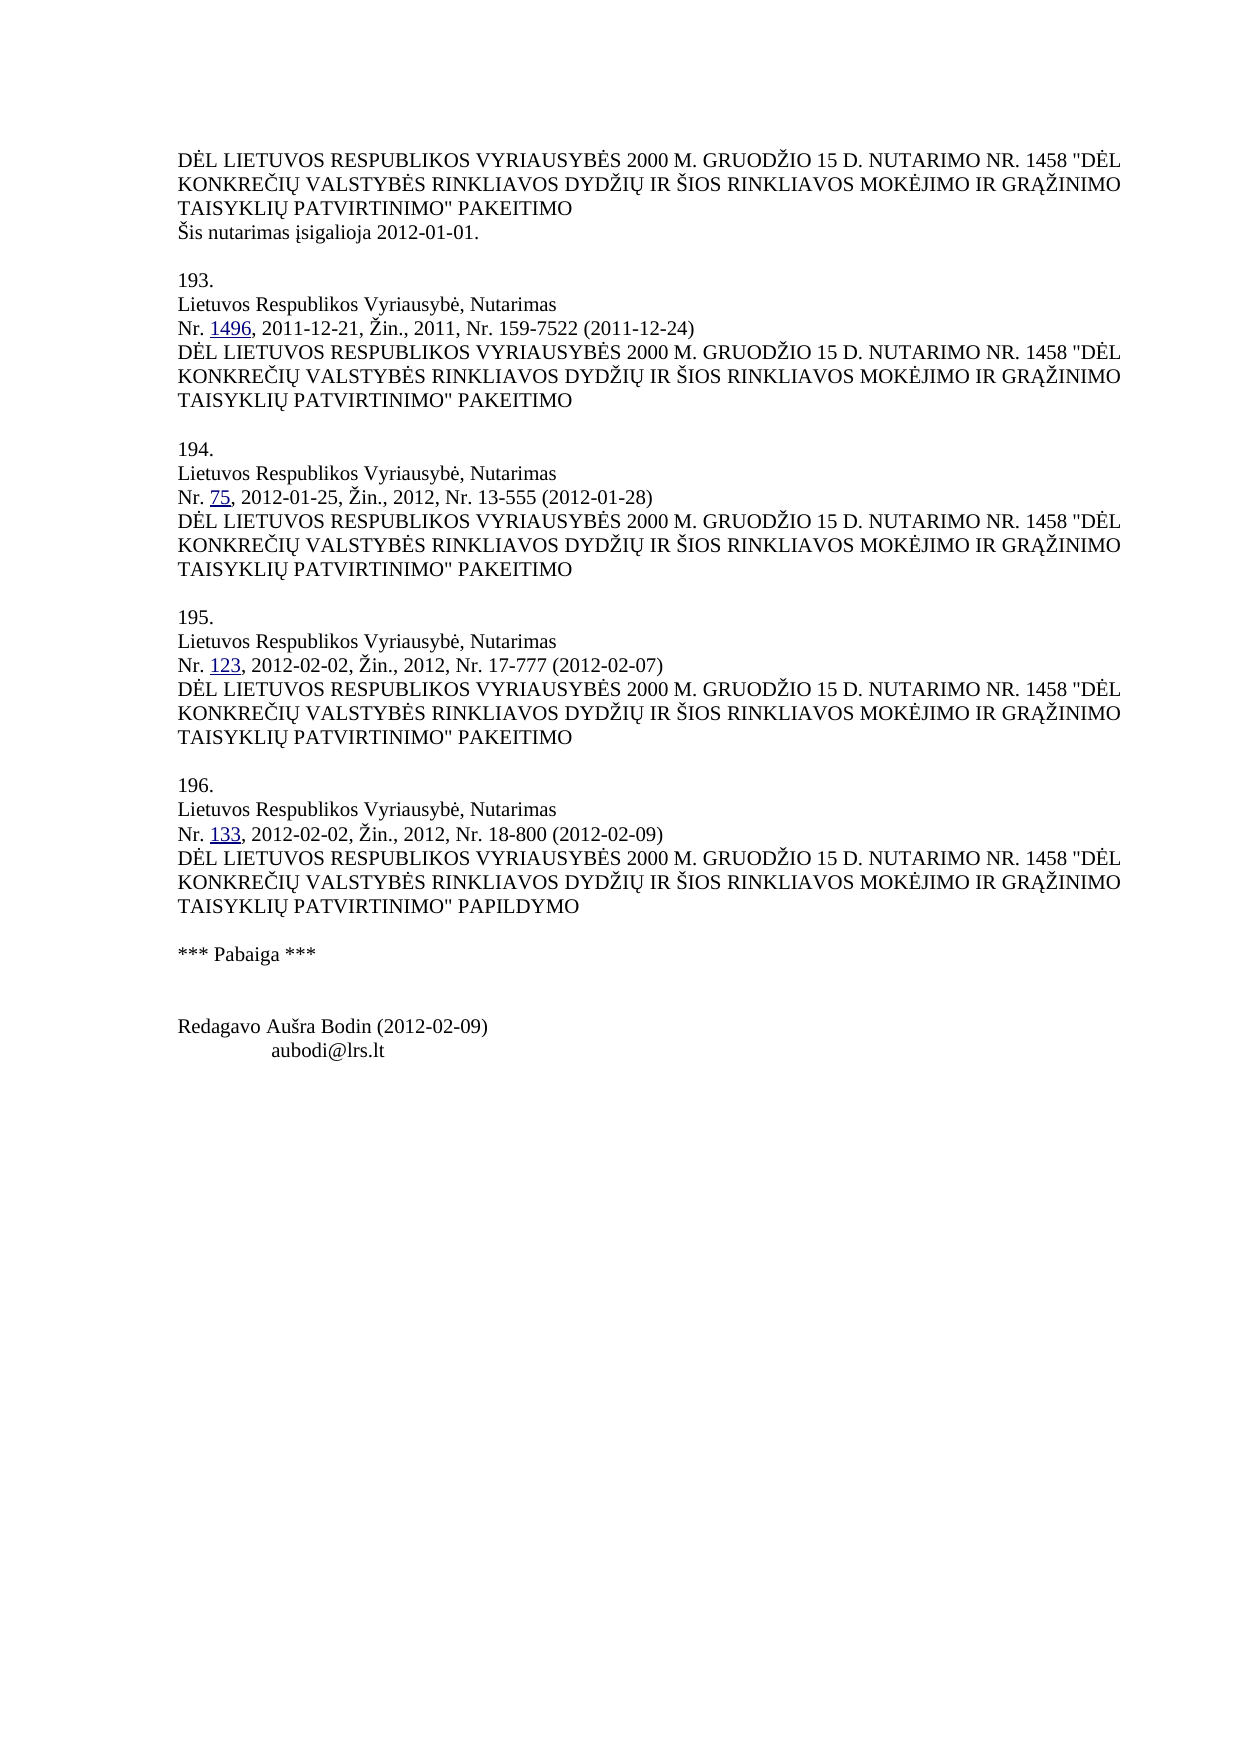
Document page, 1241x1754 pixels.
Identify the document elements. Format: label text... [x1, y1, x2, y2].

text 193. [177, 268, 1122, 292]
text aubodi@lrs.lt [177, 1038, 1122, 1062]
text DĖL LIETUVOS RESPUBLIKOS VYRIAUSYBĖS 2000 M. GRUODŽIO 15 D. NUTARIMO NR. 1458 "DĖL KONKREČIŲ VALSTYBĖS RINKLIAVOS DYDŽIŲ IR ŠIOS RINKLIAVOS MOKĖJIMO IR GRĄŽINIMO TAISYKLIŲ PATVIRTINIMO" PAKEITIMO [177, 677, 1122, 749]
text Šis nutarimas įsigalioja 2012-01-01. [177, 220, 1122, 244]
text 195. [177, 605, 1122, 629]
text DĖL LIETUVOS RESPUBLIKOS VYRIAUSYBĖS 2000 M. GRUODŽIO 15 D. NUTARIMO NR. 1458 "DĖL KONKREČIŲ VALSTYBĖS RINKLIAVOS DYDŽIŲ IR ŠIOS RINKLIAVOS MOKĖJIMO IR GRĄŽINIMO TAISYKLIŲ PATVIRTINIMO" PAKEITIMO [177, 340, 1122, 412]
text DĖL LIETUVOS RESPUBLIKOS VYRIAUSYBĖS 2000 M. GRUODŽIO 15 D. NUTARIMO NR. 1458 "DĖL KONKREČIŲ VALSTYBĖS RINKLIAVOS DYDŽIŲ IR ŠIOS RINKLIAVOS MOKĖJIMO IR GRĄŽINIMO TAISYKLIŲ PATVIRTINIMO" PAKEITIMO [177, 509, 1122, 581]
text 196. [177, 773, 1122, 797]
text Nr. 123, 2012-02-02, Žin., 2012, Nr. 17-777 (2012-02-07) [177, 653, 1122, 677]
text Lietuvos Respublikos Vyriausybė, Nutarimas [177, 797, 1122, 821]
text Nr. 1496, 2011-12-21, Žin., 2011, Nr. 159-7522 (2011-12-24) [177, 316, 1122, 340]
text Nr. 75, 2012-01-25, Žin., 2012, Nr. 13-555 (2012-01-28) [177, 484, 1122, 509]
text DĖL LIETUVOS RESPUBLIKOS VYRIAUSYBĖS 2000 M. GRUODŽIO 15 D. NUTARIMO NR. 1458 "DĖL KONKREČIŲ VALSTYBĖS RINKLIAVOS DYDŽIŲ IR ŠIOS RINKLIAVOS MOKĖJIMO IR GRĄŽINIMO TAISYKLIŲ PATVIRTINIMO" PAKEITIMO [177, 148, 1122, 220]
text DĖL LIETUVOS RESPUBLIKOS VYRIAUSYBĖS 2000 M. GRUODŽIO 15 D. NUTARIMO NR. 1458 "DĖL KONKREČIŲ VALSTYBĖS RINKLIAVOS DYDŽIŲ IR ŠIOS RINKLIAVOS MOKĖJIMO IR GRĄŽINIMO TAISYKLIŲ PATVIRTINIMO" PAPILDYMO [177, 846, 1122, 918]
text Lietuvos Respublikos Vyriausybė, Nutarimas [177, 461, 1122, 484]
text Lietuvos Respublikos Vyriausybė, Nutarimas [177, 292, 1122, 316]
text Lietuvos Respublikos Vyriausybė, Nutarimas [177, 629, 1122, 653]
text Redagavo Aušra Bodin (2012-02-09) [177, 1014, 1122, 1038]
text *** Pabaiga *** [177, 942, 1122, 966]
text Nr. 133, 2012-02-02, Žin., 2012, Nr. 18-800 (2012-02-09) [177, 821, 1122, 846]
text 194. [177, 436, 1122, 461]
